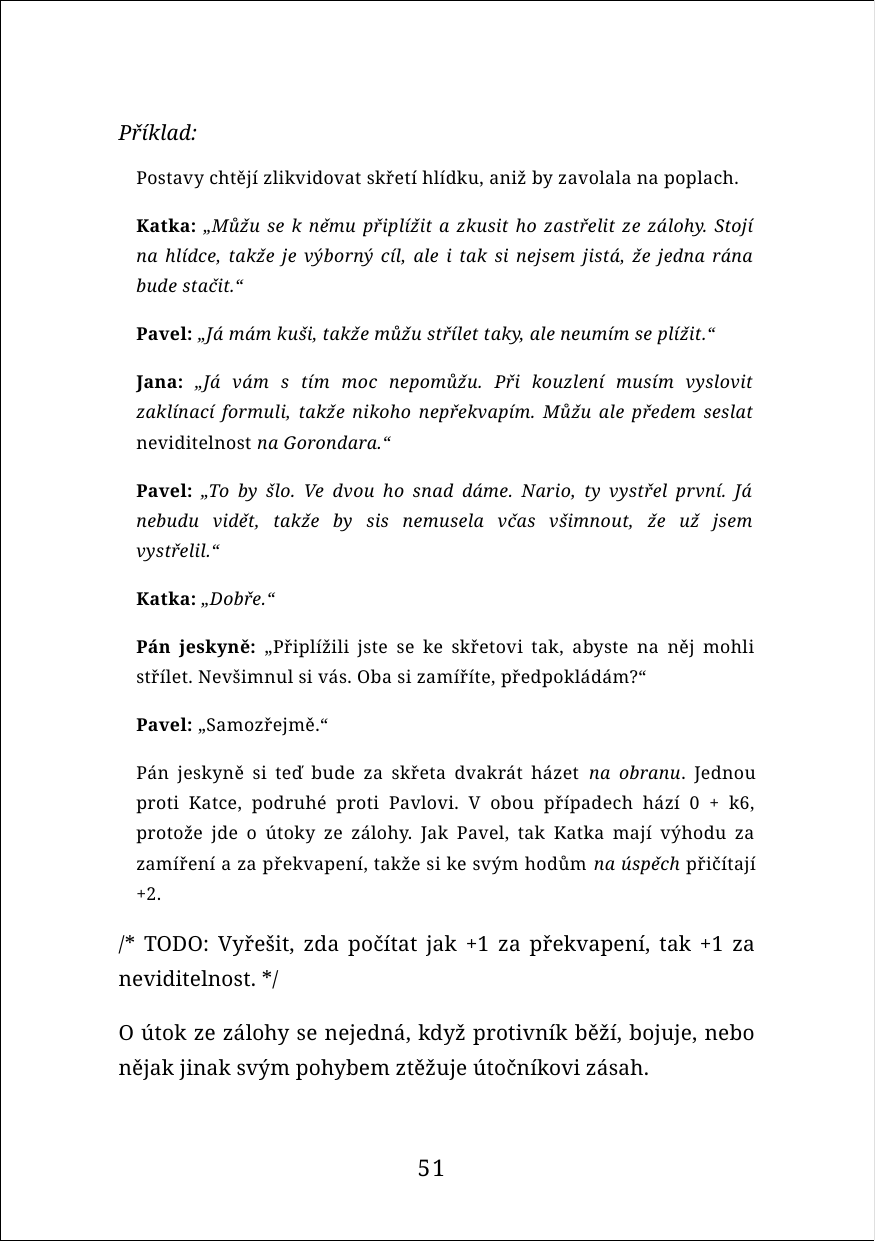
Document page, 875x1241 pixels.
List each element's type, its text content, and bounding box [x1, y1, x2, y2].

text Příklad: [118, 118, 756, 147]
text O útok ze zálohy se nejedná, když protivník běží, bojuje, nebo nějak jinak svým pohybem ztěžuje útočníkovi zásah. [118, 1018, 756, 1082]
text Katka: „Můžu se k němu připlížit a zkusit ho zastřelit ze zálohy. Stojí na hlídce, takže je výborný cíl, ale i tak si nejsem jistá, že jedna rána bude stačit.“ [136, 213, 756, 298]
text Pavel: „Samozřejmě.“ [136, 712, 756, 737]
text Pán jeskyně si teď bude za skřeta dvakrát házet na obranu. Jednou proti Katce, podruhé proti Pavlovi. V obou případech hází 0 + k6, protože jde o útoky ze zálohy. Jak Pavel, tak Katka mají výhodu za zamíření a za překvapení, takže si ke svým hodům na úspěch přičítají +2. [136, 760, 756, 905]
text Pán jeskyně: „Připlížili jste se ke skřetovi tak, abyste na něj mohli střílet. Nevšimnul si vás. Oba si zamíříte, předpokládám?“ [136, 634, 756, 689]
text Postavy chtějí zlikvidovat skřetí hlídku, aniž by zavolala na poplach. [136, 166, 756, 190]
text Pavel: „Já mám kuši, takže můžu střílet taky, ale neumím se plížit.“ [136, 322, 756, 346]
text Pavel: „To by šlo. Ve dvou ho snad dáme. Nario, ty vystřel první. Já nebudu vidět, takže by sis nemusela včas všimnout, že už jsem vystřelil.“ [136, 478, 756, 563]
text /* TODO: Vyřešit, zda počítat jak +1 za překvapení, tak +1 za neviditelnost. */ [118, 929, 756, 993]
text Katka: „Dobře.“ [136, 586, 756, 611]
text Jana: „Já vám s tím moc nepomůžu. Při kouzlení musím vyslovit zaklínací formuli, takže nikoho nepřekvapím. Můžu ale předem seslat neviditelnost na Gorondara.“ [136, 370, 756, 454]
